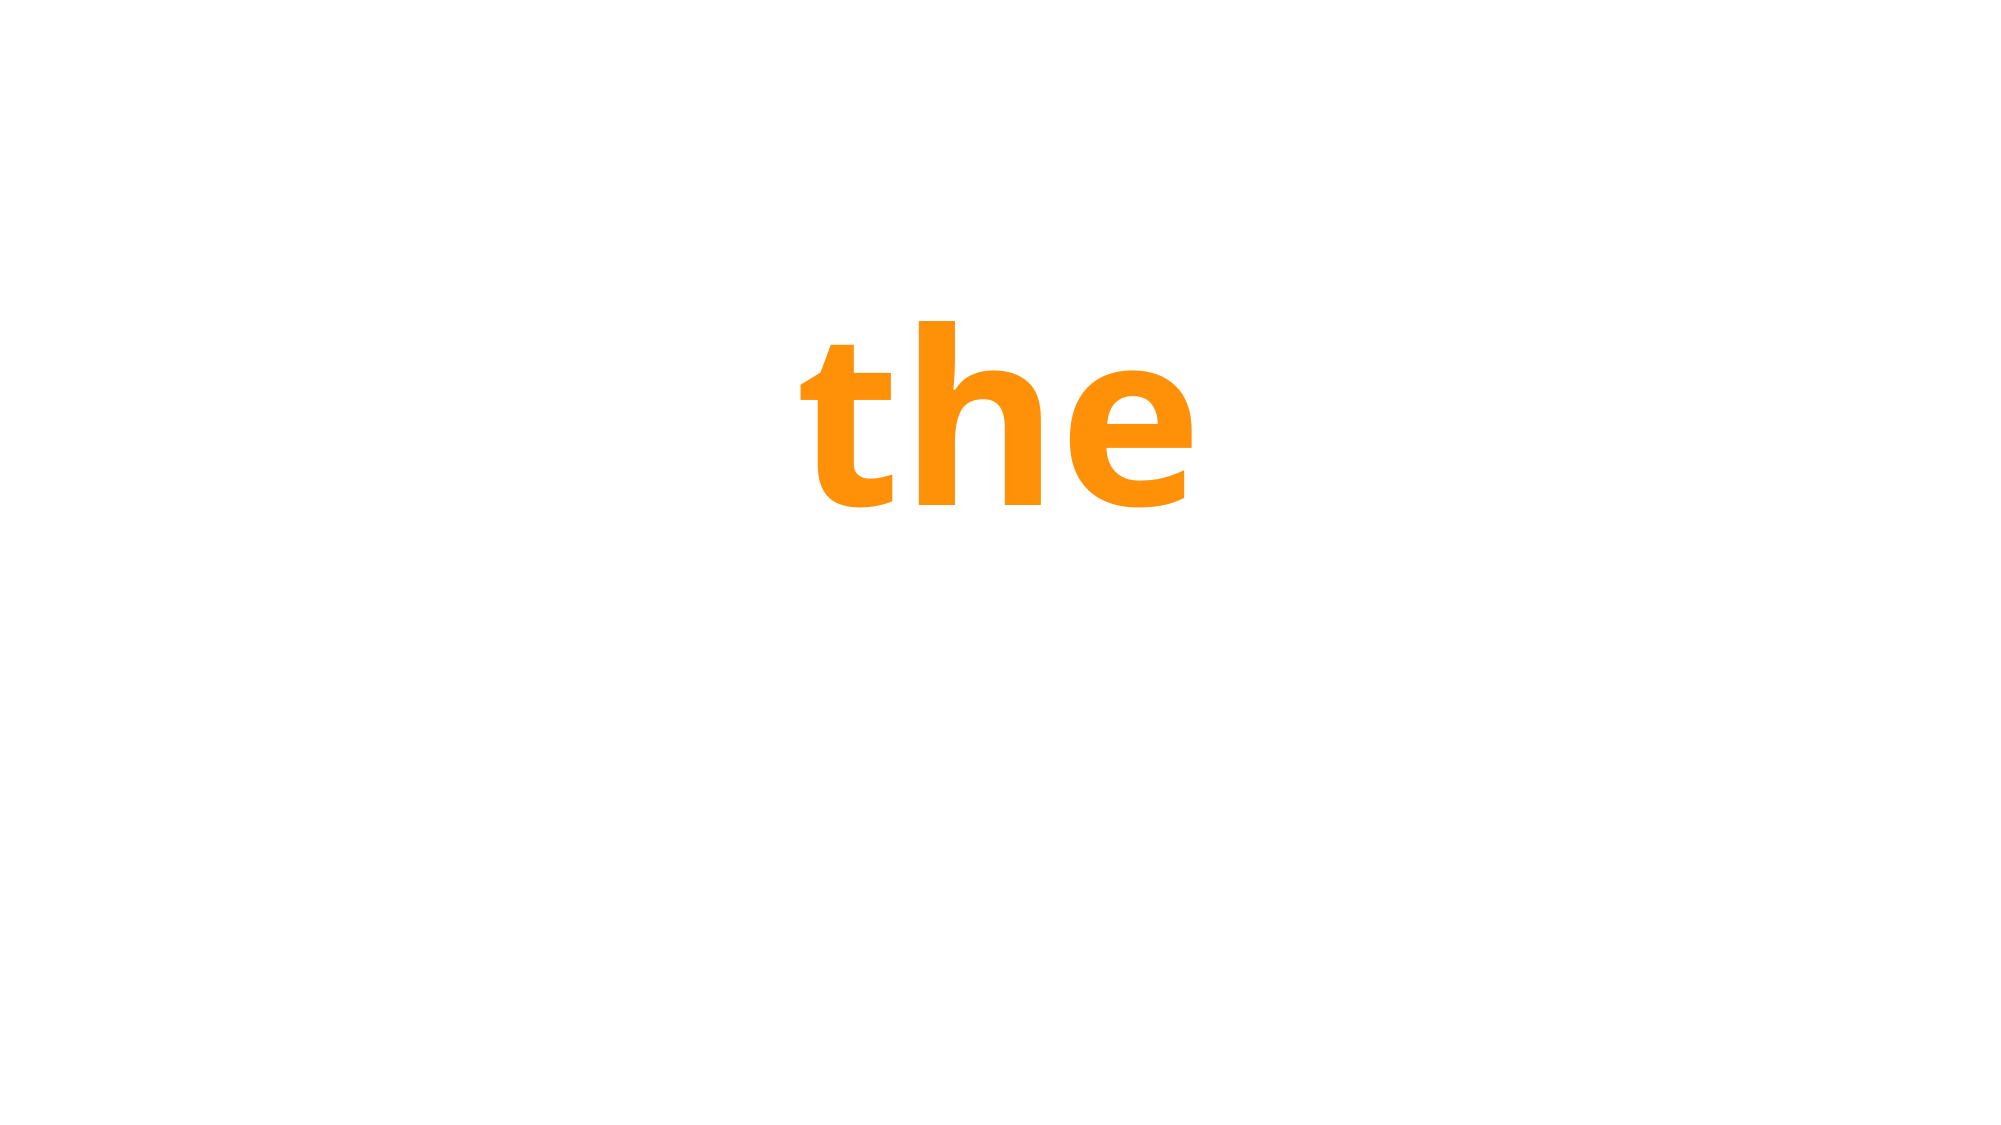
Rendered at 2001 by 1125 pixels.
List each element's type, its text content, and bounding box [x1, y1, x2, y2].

text_box the [279, 173, 1780, 566]
